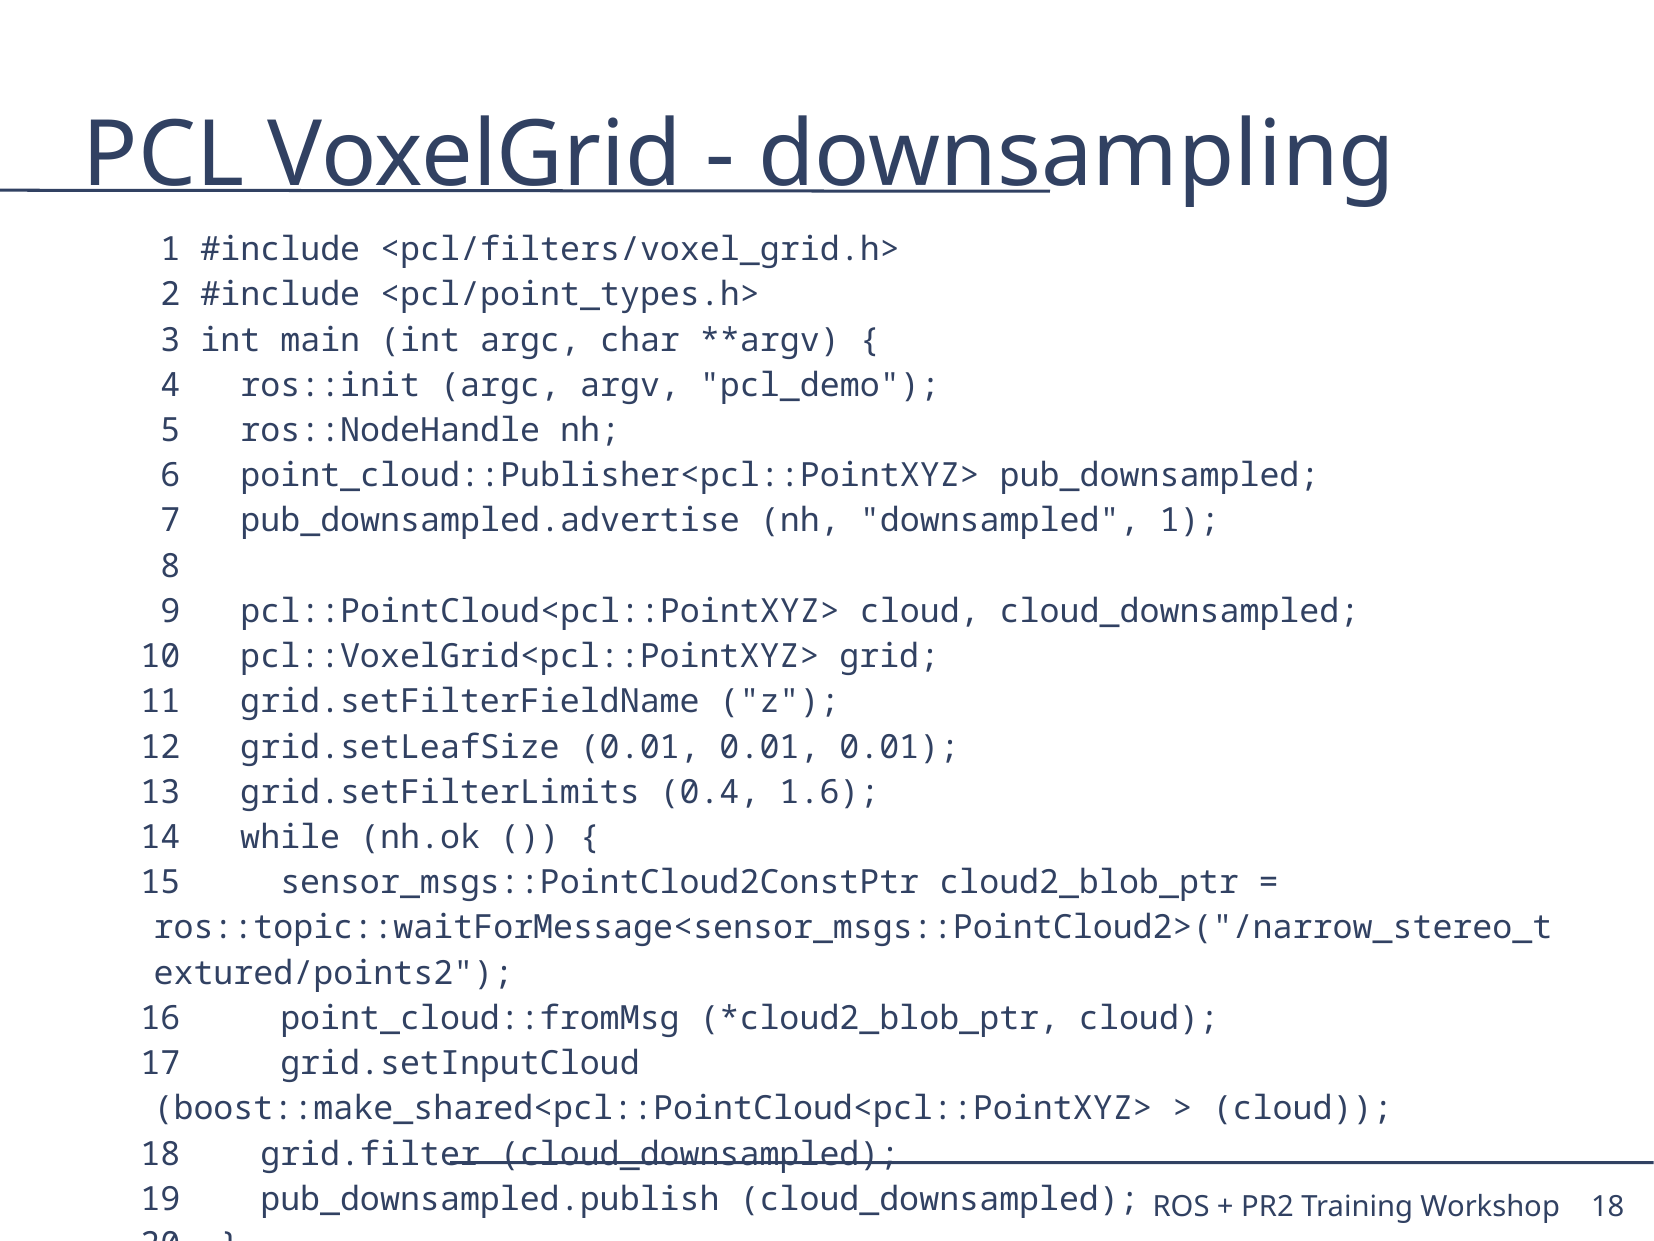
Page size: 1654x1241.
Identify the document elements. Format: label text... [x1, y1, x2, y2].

list 1 #include <pcl/filters/voxel_grid.h> 2 #include <pcl/point_types.h> 3 int main (int argc, char **argv) { 4 ros::init (argc, argv, "pcl_demo"); 5 ros::NodeHandle nh; 6 point_cloud::Publisher<pcl::PointXYZ> pub_downsampled; 7 pub_downsampled.advertise (nh, "downsampled", 1); 8 9 pcl::PointCloud<pcl::PointXYZ> cloud, cloud_downsampled; 10 pcl::VoxelGrid<pcl::PointXYZ> grid; 11 grid.setFilterFieldName ("z"); 12 grid.setLeafSize (0.01, 0.01, 0.01); 13 grid.setFilterLimits (0.4, 1.6); 14 while (nh.ok ()) { 15 sensor_msgs::PointCloud2ConstPtr cloud2_blob_ptr = ros::topic::waitForMessage<sensor_msgs::PointCloud2>("/narrow_stereo_textured/points2"); 16 point_cloud::fromMsg (*cloud2_blob_ptr, cloud); 17 grid.setInputCloud (boost::make_shared<pcl::PointCloud<pcl::PointXYZ> > (cloud)); 18 grid.filter (cloud_downsampled); 19 pub_downsampled.publish (cloud_downsampled); 20 } 21 } [82, 225, 1571, 1163]
title PCL VoxelGrid - downsampling [82, 75, 1571, 225]
